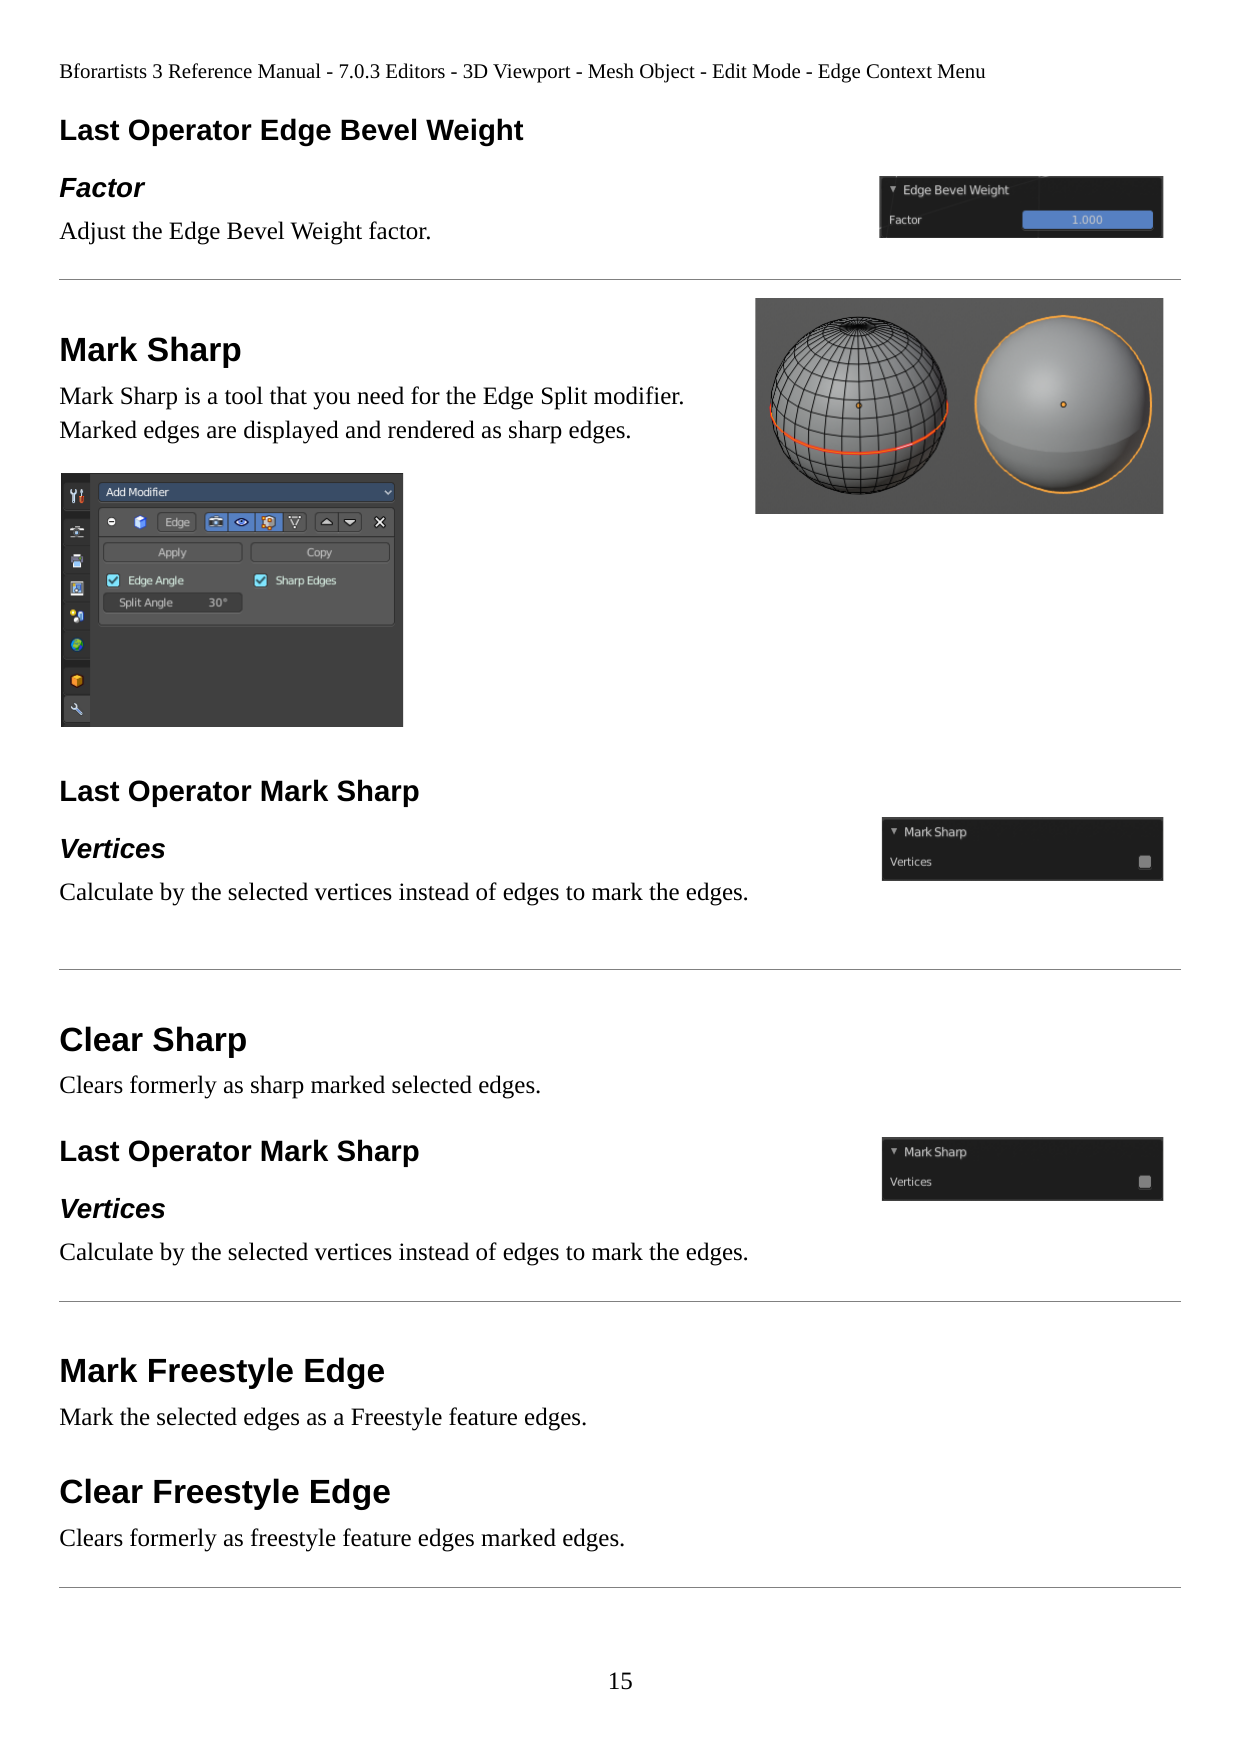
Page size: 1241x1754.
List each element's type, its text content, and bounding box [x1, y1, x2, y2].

subtitle Mark Freestyle Edge [59, 1351, 1181, 1390]
subtitle [1164, 330, 1181, 368]
subtitle Last Operator Mark Sharp [59, 773, 1181, 807]
picture [61, 473, 404, 727]
subtitle Mark Sharp [59, 330, 755, 368]
subtitle Last Operator Edge Bevel Weight [59, 113, 1181, 146]
picture [755, 298, 1164, 514]
text Clears formerly as sharp marked selected edges. [59, 1071, 1181, 1099]
text Adjust the Edge Bevel Weight factor. [59, 216, 1181, 244]
subtitle Factor [59, 171, 1181, 203]
text Calculate by the selected vertices instead of edges to mark the edges. [59, 1237, 1181, 1266]
picture [881, 817, 1164, 881]
subtitle Clear Freestyle Edge [59, 1472, 1181, 1511]
picture [881, 1137, 1164, 1201]
subtitle [1164, 832, 1181, 864]
text Calculate by the selected vertices instead of edges to mark the edges. [59, 877, 1181, 905]
subtitle Vertices [59, 832, 881, 864]
text Mark Sharp is a tool that you need for the Edge Split modifier. Marked edges are displayed and rendered as sharp edges. [59, 381, 755, 444]
text Mark the selected edges as a Freestyle feature edges. [59, 1402, 1181, 1431]
subtitle Last Operator Mark Sharp [59, 1134, 1181, 1168]
subtitle Clear Sharp [59, 1019, 1181, 1058]
subtitle Vertices [59, 1193, 1181, 1225]
picture [879, 176, 1164, 238]
text Clears formerly as freestyle feature edges marked edges. [59, 1523, 1181, 1552]
